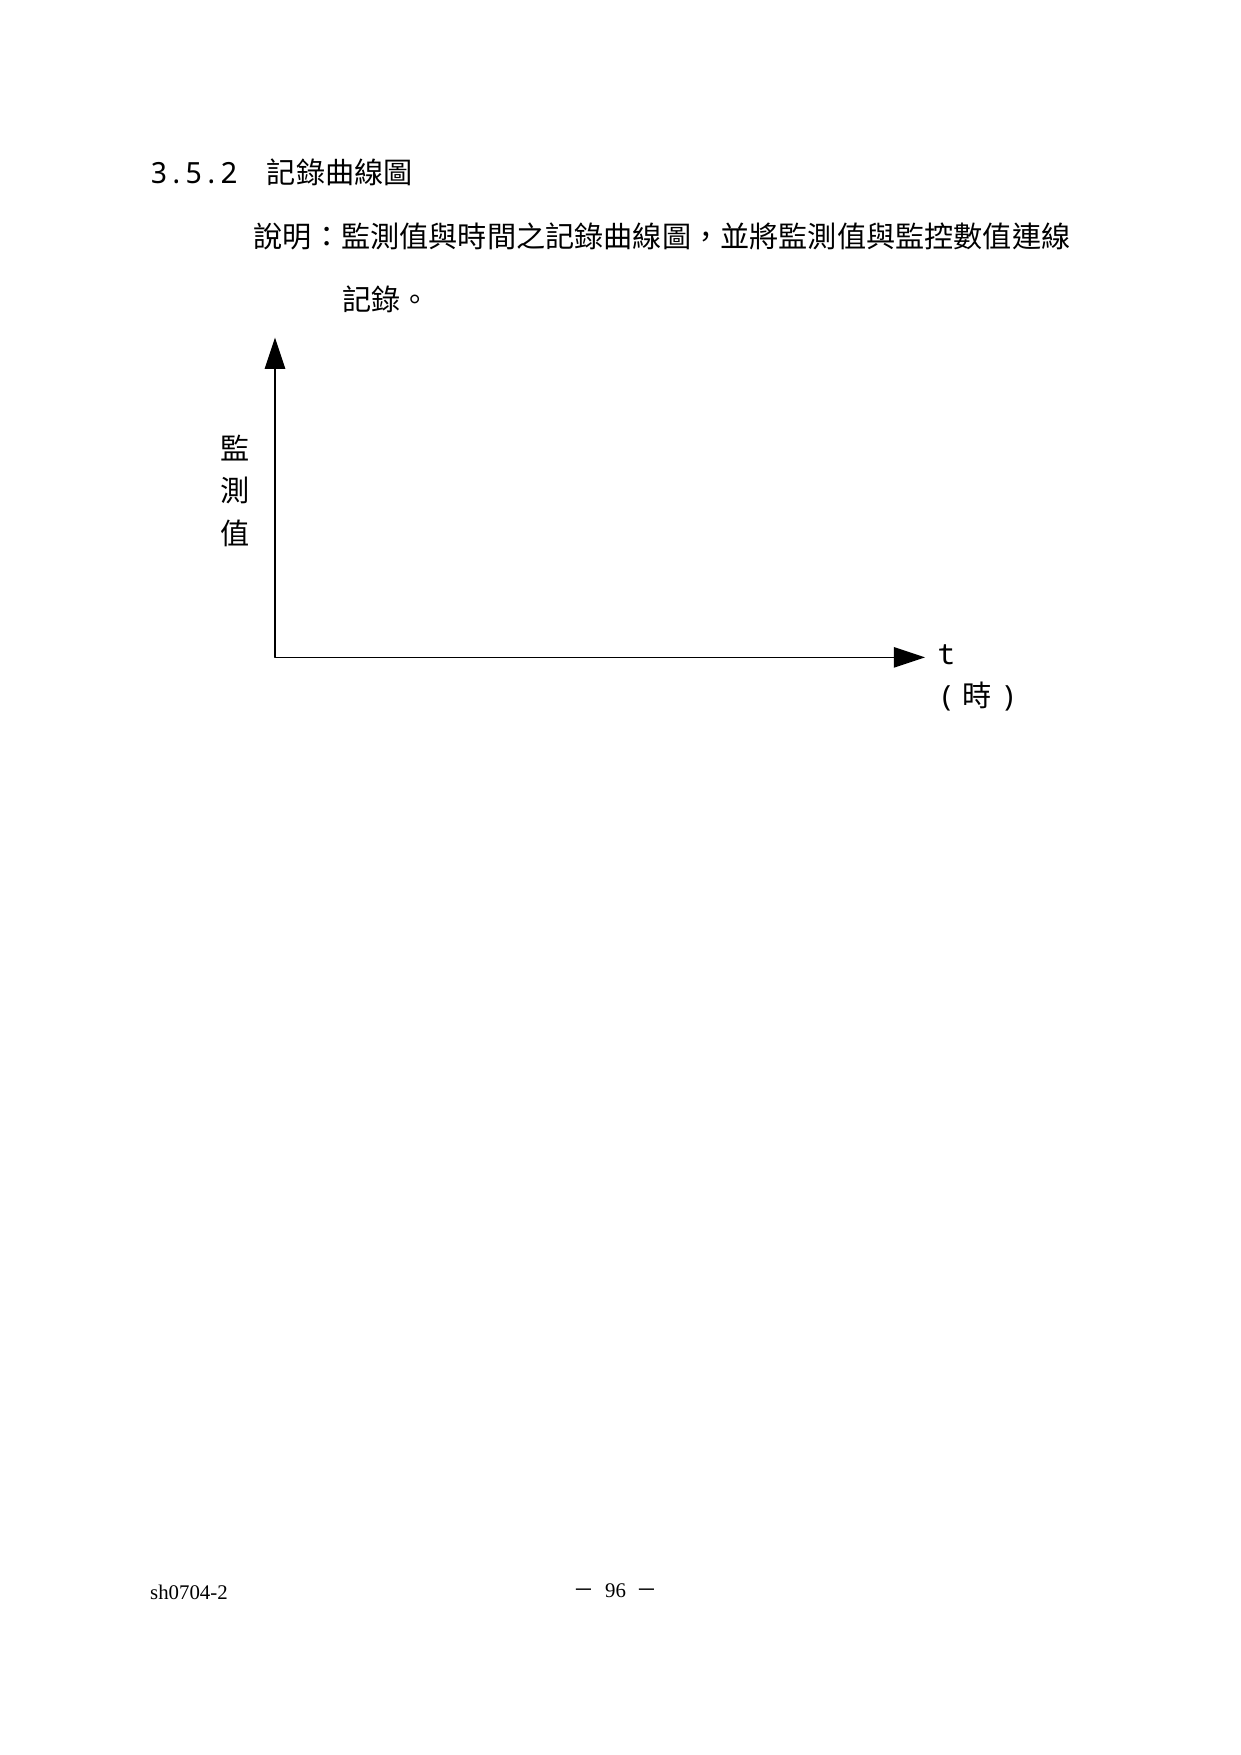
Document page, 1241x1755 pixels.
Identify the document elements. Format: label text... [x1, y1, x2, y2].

text 3.5.2 記錄曲線圖 [150, 150, 1090, 192]
text 說明：監測值與時間之記錄曲線圖，並將監測值與監控數值連線記錄。 [253, 213, 1090, 319]
